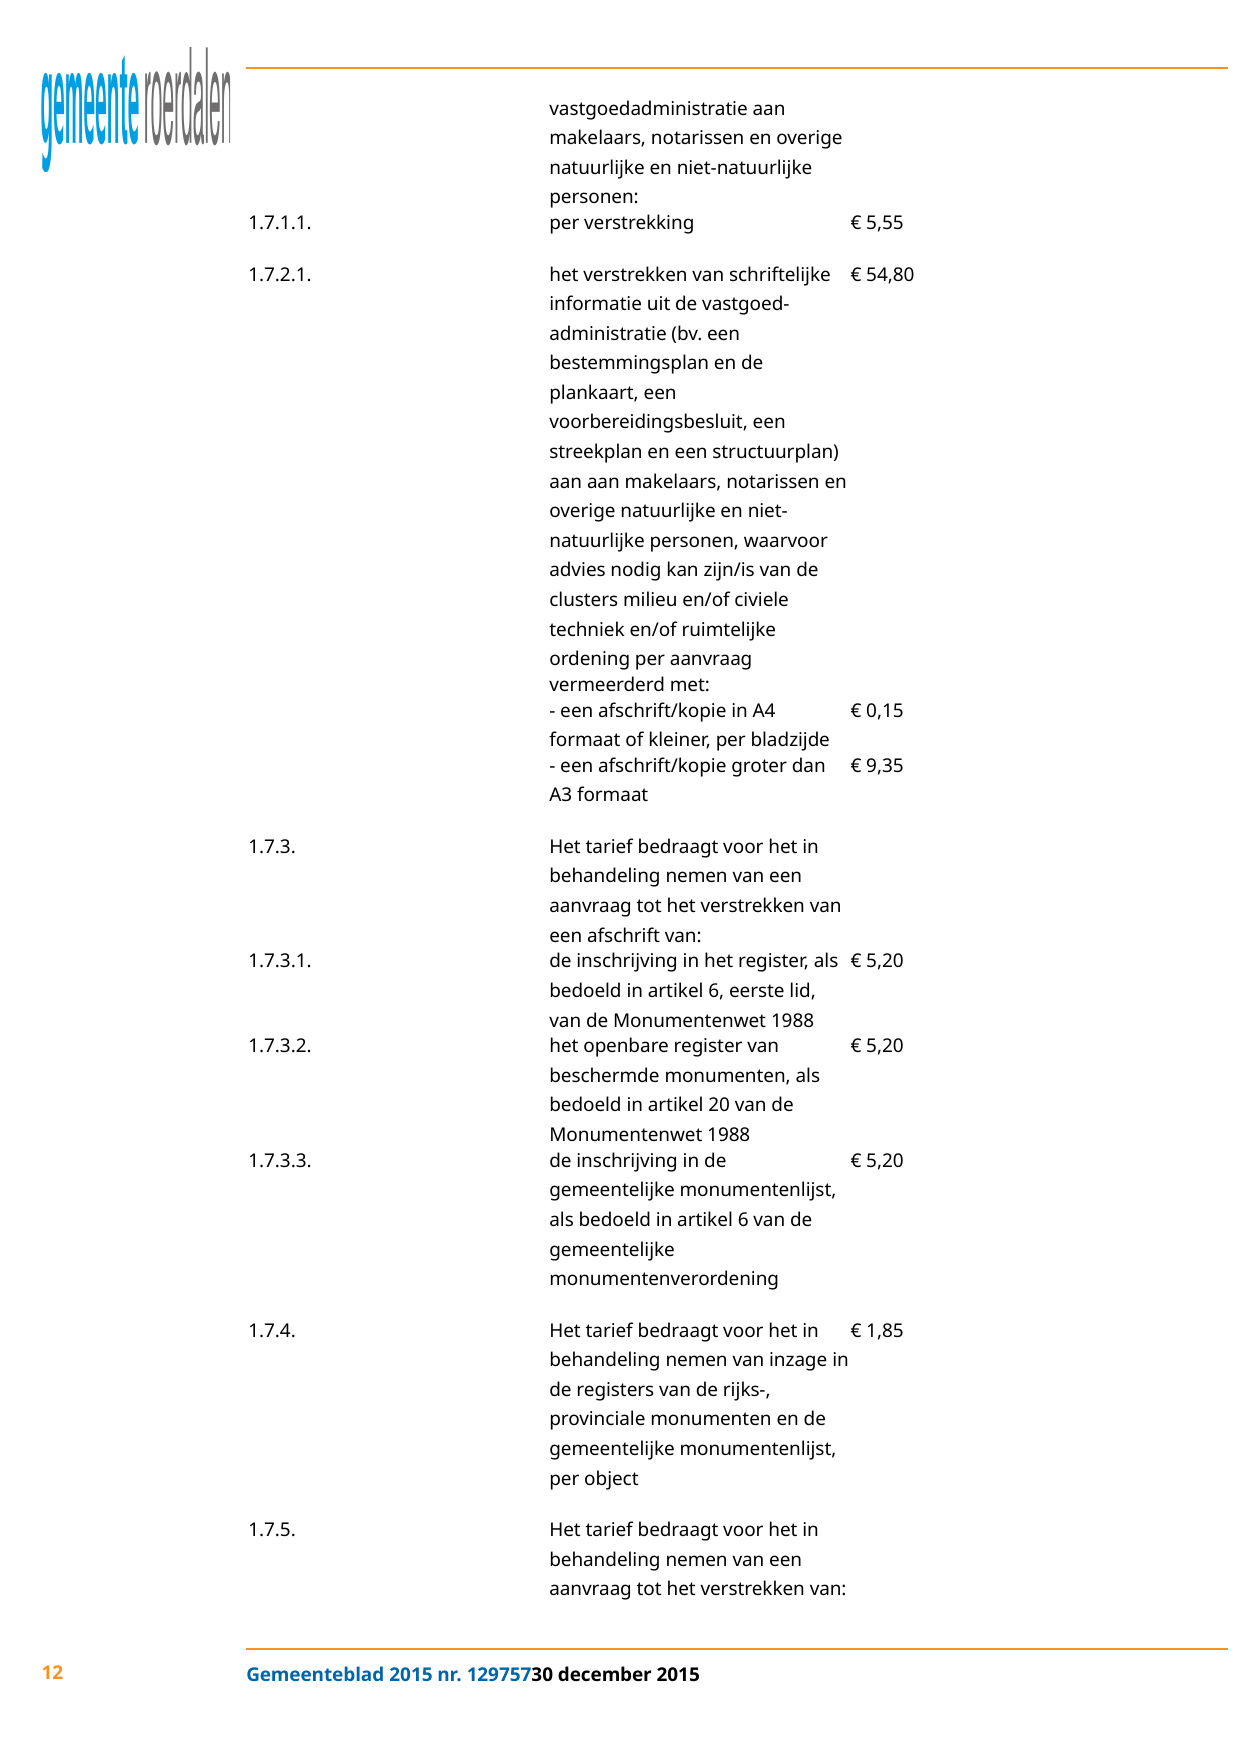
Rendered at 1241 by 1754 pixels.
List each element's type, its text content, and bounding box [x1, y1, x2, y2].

table_cell [248, 752, 549, 807]
table_cell - een afschrift/kopie groter dan A3 formaat [549, 752, 850, 807]
table_cell 1.7.1.1. [248, 209, 549, 235]
table_cell 1.7.3.3. [248, 1147, 549, 1291]
table_cell [850, 808, 1152, 833]
table_cell € 5,20 [850, 1033, 1152, 1147]
table_cell [850, 833, 1152, 948]
table_cell de inschrijving in het register, als bedoeld in artikel 6, eerste lid, van de Monumentenwet 1988 [549, 948, 850, 1032]
table_cell Het tarief bedraagt voor het in behandeling nemen van een aanvraag tot het verstrekken van een afschrift van: [549, 833, 850, 948]
table_cell € 1,85 [850, 1317, 1152, 1490]
table_cell [248, 808, 549, 833]
table_cell [850, 1490, 1152, 1516]
table_cell [248, 697, 549, 752]
table_cell per verstrekking [549, 209, 850, 235]
table_cell 1.7.3.1. [248, 948, 549, 1032]
table_cell - een afschrift/kopie in A4 formaat of kleiner, per bladzijde [549, 697, 850, 752]
table_cell 1.7.2.1. [248, 261, 549, 671]
table_cell de inschrijving in de gemeentelijke monumentenlijst, als bedoeld in artikel 6 van de gemeentelijke monumentenverordening [549, 1147, 850, 1291]
table_cell het openbare register van beschermde monumenten, als bedoeld in artikel 20 van de Monumentenwet 1988 [549, 1033, 850, 1147]
table_cell € 0,15 [850, 697, 1152, 752]
table_cell [850, 1516, 1152, 1601]
table_cell [248, 235, 549, 261]
table_cell [549, 235, 850, 261]
table_cell € 5,55 [850, 209, 1152, 235]
picture [41, 47, 231, 172]
table_cell het verstrekken van schriftelijke informatie uit de vastgoed- administratie (bv. een bestemmingsplan en de plankaart, een voorbereidingsbesluit, een streekplan en een structuurplan) aan aan makelaars, notarissen en overige natuurlijke en niet- natuurlijke personen, waarvoor advies nodig kan zijn/is van de clusters milieu en/of civiele techniek en/of ruimtelijke ordening per aanvraag [549, 261, 850, 671]
table_cell [850, 235, 1152, 261]
table_cell 1.7.3. [248, 833, 549, 948]
table_cell 1.7.5. [248, 1516, 549, 1601]
table_cell 1.7.3.2. [248, 1033, 549, 1147]
table_cell vermeerderd met: [549, 671, 850, 697]
table_cell Het tarief bedraagt voor het in behandeling nemen van inzage in de registers van de rijks-, provinciale monumenten en de gemeentelijke monumentenlijst, per object [549, 1317, 850, 1490]
table_cell [549, 1291, 850, 1317]
table_cell € 5,20 [850, 948, 1152, 1032]
picture [41, 134, 48, 172]
table_cell [850, 671, 1152, 697]
table_cell [248, 1291, 549, 1317]
table_cell [850, 1291, 1152, 1317]
table_cell [248, 1490, 549, 1516]
table_cell [248, 671, 549, 697]
table_cell € 5,20 [850, 1147, 1152, 1291]
table_cell [850, 95, 1152, 209]
table_cell [549, 1490, 850, 1516]
table_cell [549, 808, 850, 833]
table_cell € 54,80 [850, 261, 1152, 671]
table_cell [248, 95, 549, 209]
table_cell vastgoedadministratie aan makelaars, notarissen en overige natuurlijke en niet-natuurlijke personen: [549, 95, 850, 209]
table_cell 1.7.4. [248, 1317, 549, 1490]
table_cell € 9,35 [850, 752, 1152, 807]
table_cell Het tarief bedraagt voor het in behandeling nemen van een aanvraag tot het verstrekken van: [549, 1516, 850, 1601]
